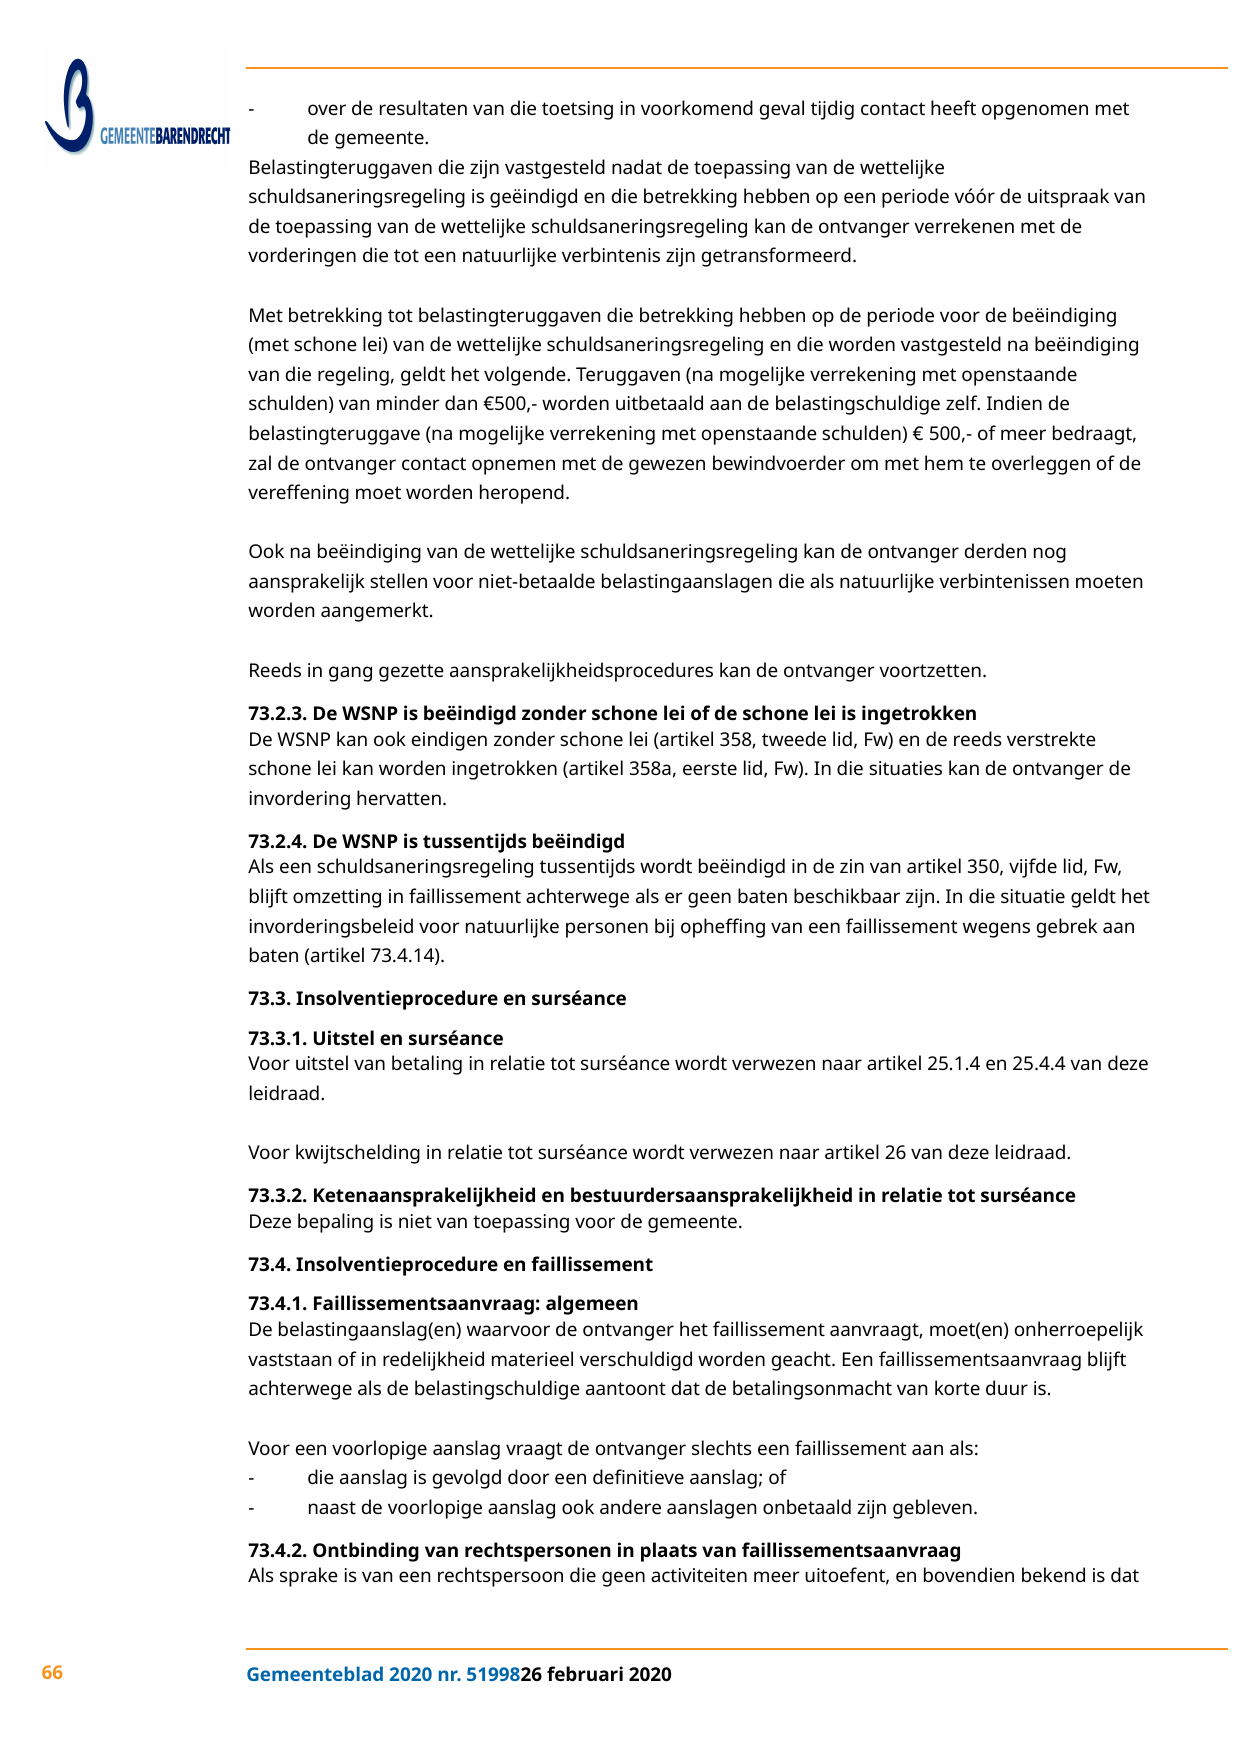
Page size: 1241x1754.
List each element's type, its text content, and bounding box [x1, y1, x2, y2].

list over de resultaten van die toetsing in voorkomend geval tijdig contact heeft opgenomen met de gemeente. [248, 95, 1152, 150]
list die aanslag is gevolgd door een definitieve aanslag; of [248, 1464, 1152, 1490]
text 73.4.1. Faillissementsaanvraag: algemeen [248, 1291, 1152, 1316]
text Met betrekking tot belastingteruggaven die betrekking hebben op de periode voor de beëindiging (met schone lei) van de wettelijke schuldsaneringsregeling en die worden vastgesteld na beëindiging van die regeling, geldt het volgende. Teruggaven (na mogelijke verrekening met openstaande schulden) van minder dan €500,- worden uitbetaald aan de belastingschuldige zelf. Indien de belastingteruggave (na mogelijke verrekening met openstaande schulden) € 500,- of meer bedraagt, zal de ontvanger contact opnemen met de gewezen bewindvoerder om met hem te overleggen of de vereffening moet worden heropend. [248, 302, 1152, 505]
text Ook na beëindiging van de wettelijke schuldsaneringsregeling kan de ontvanger derden nog aansprakelijk stellen voor niet-betaalde belastingaanslagen die als natuurlijke verbintenissen moeten worden aangemerkt. [248, 538, 1152, 623]
text 73.3. Insolventieprocedure en surséance [248, 986, 1152, 1011]
text Voor uitstel van betaling in relatie tot surséance wordt verwezen naar artikel 25.1.4 en 25.4.4 van deze leidraad. [248, 1051, 1152, 1106]
text 73.3.2. Ketenaansprakelijkheid en bestuurdersaansprakelijkheid in relatie tot surséance [248, 1182, 1152, 1208]
text Belastingteruggaven die zijn vastgesteld nadat de toepassing van de wettelijke schuldsaneringsregeling is geëindigd en die betrekking hebben op een periode vóór de uitspraak van de toepassing van de wettelijke schuldsaneringsregeling kan de ontvanger verrekenen met de vorderingen die tot een natuurlijke verbintenis zijn getransformeerd. [248, 154, 1152, 268]
text Deze bepaling is niet van toepassing voor de gemeente. [248, 1208, 1152, 1234]
list naast de voorlopige aanslag ook andere aanslagen onbetaald zijn gebleven. [248, 1494, 1152, 1519]
text 73.2.3. De WSNP is beëindigd zonder schone lei of de schone lei is ingetrokken [248, 700, 1152, 726]
text Voor een voorlopige aanslag vraagt de ontvanger slechts een faillissement aan als: [248, 1435, 1152, 1460]
text Voor kwijtschelding in relatie tot surséance wordt verwezen naar artikel 26 van deze leidraad. [248, 1139, 1152, 1165]
text Reeds in gang gezette aansprakelijkheidsprocedures kan de ontvanger voortzetten. [248, 657, 1152, 683]
text De belastingaanslag(en) waarvoor de ontvanger het faillissement aanvraagt, moet(en) onherroepelijk vaststaan of in redelijkheid materieel verschuldigd worden geacht. Een faillissementsaanvraag blijft achterwege als de belastingschuldige aantoont dat de betalingsonmacht van korte duur is. [248, 1316, 1152, 1401]
text Als sprake is van een rechtspersoon die geen activiteiten meer uitoefent, en bovendien bekend is dat [248, 1563, 1152, 1588]
picture [41, 47, 231, 172]
text 73.2.4. De WSNP is tussentijds beëindigd [248, 828, 1152, 854]
text De WSNP kan ook eindigen zonder schone lei (artikel 358, tweede lid, Fw) en de reeds verstrekte schone lei kan worden ingetrokken (artikel 358a, eerste lid, Fw). In die situaties kan de ontvanger de invordering hervatten. [248, 726, 1152, 811]
text 73.4.2. Ontbinding van rechtspersonen in plaats van faillissementsaanvraag [248, 1537, 1152, 1563]
text Als een schuldsaneringsregeling tussentijds wordt beëindigd in de zin van artikel 350, vijfde lid, Fw, blijft omzetting in faillissement achterwege als er geen baten beschikbaar zijn. In die situatie geldt het invorderingsbeleid voor natuurlijke personen bij opheffing van een faillissement wegens gebrek aan baten (artikel 73.4.14). [248, 854, 1152, 968]
text 73.4. Insolventieprocedure en faillissement [248, 1251, 1152, 1277]
text 73.3.1. Uitstel en surséance [248, 1025, 1152, 1051]
